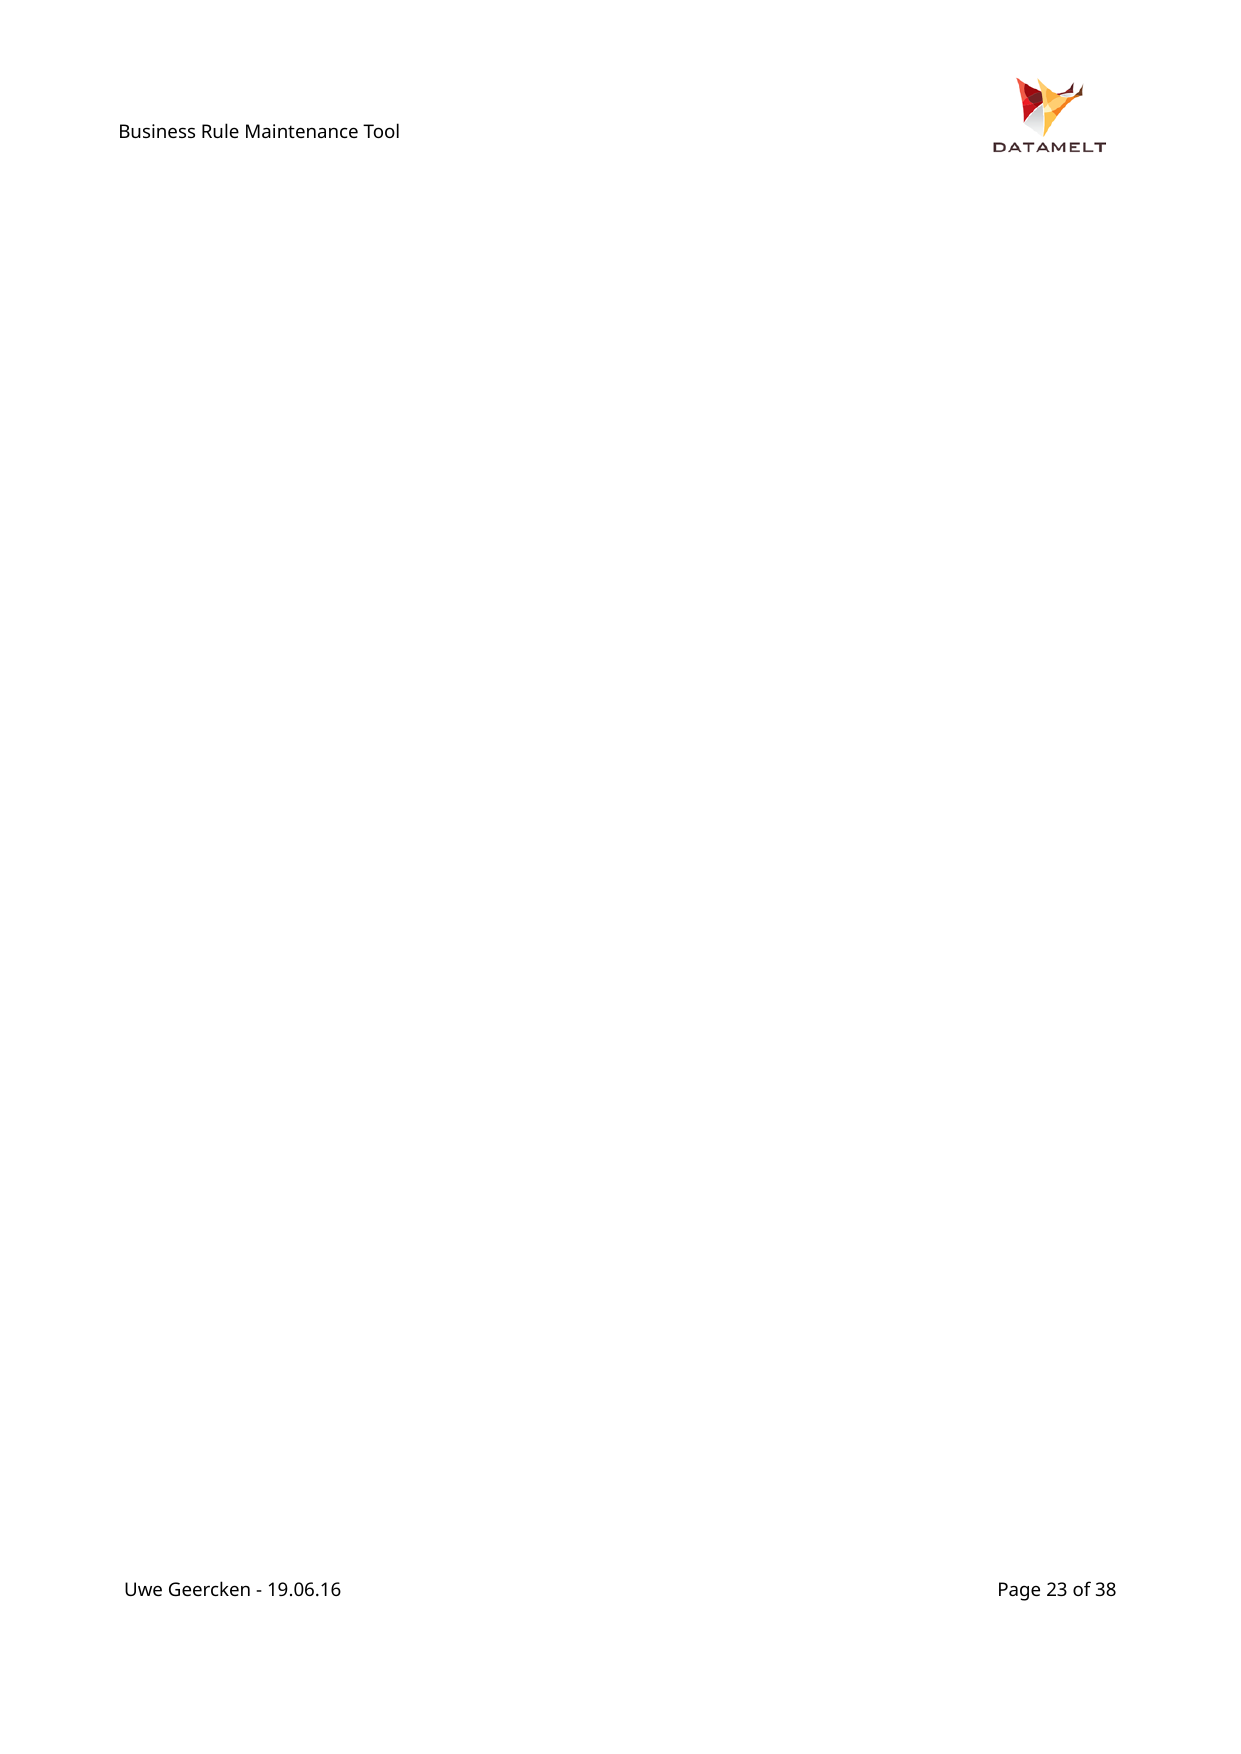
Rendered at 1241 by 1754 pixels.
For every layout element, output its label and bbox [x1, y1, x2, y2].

picture [992, 69, 1107, 160]
